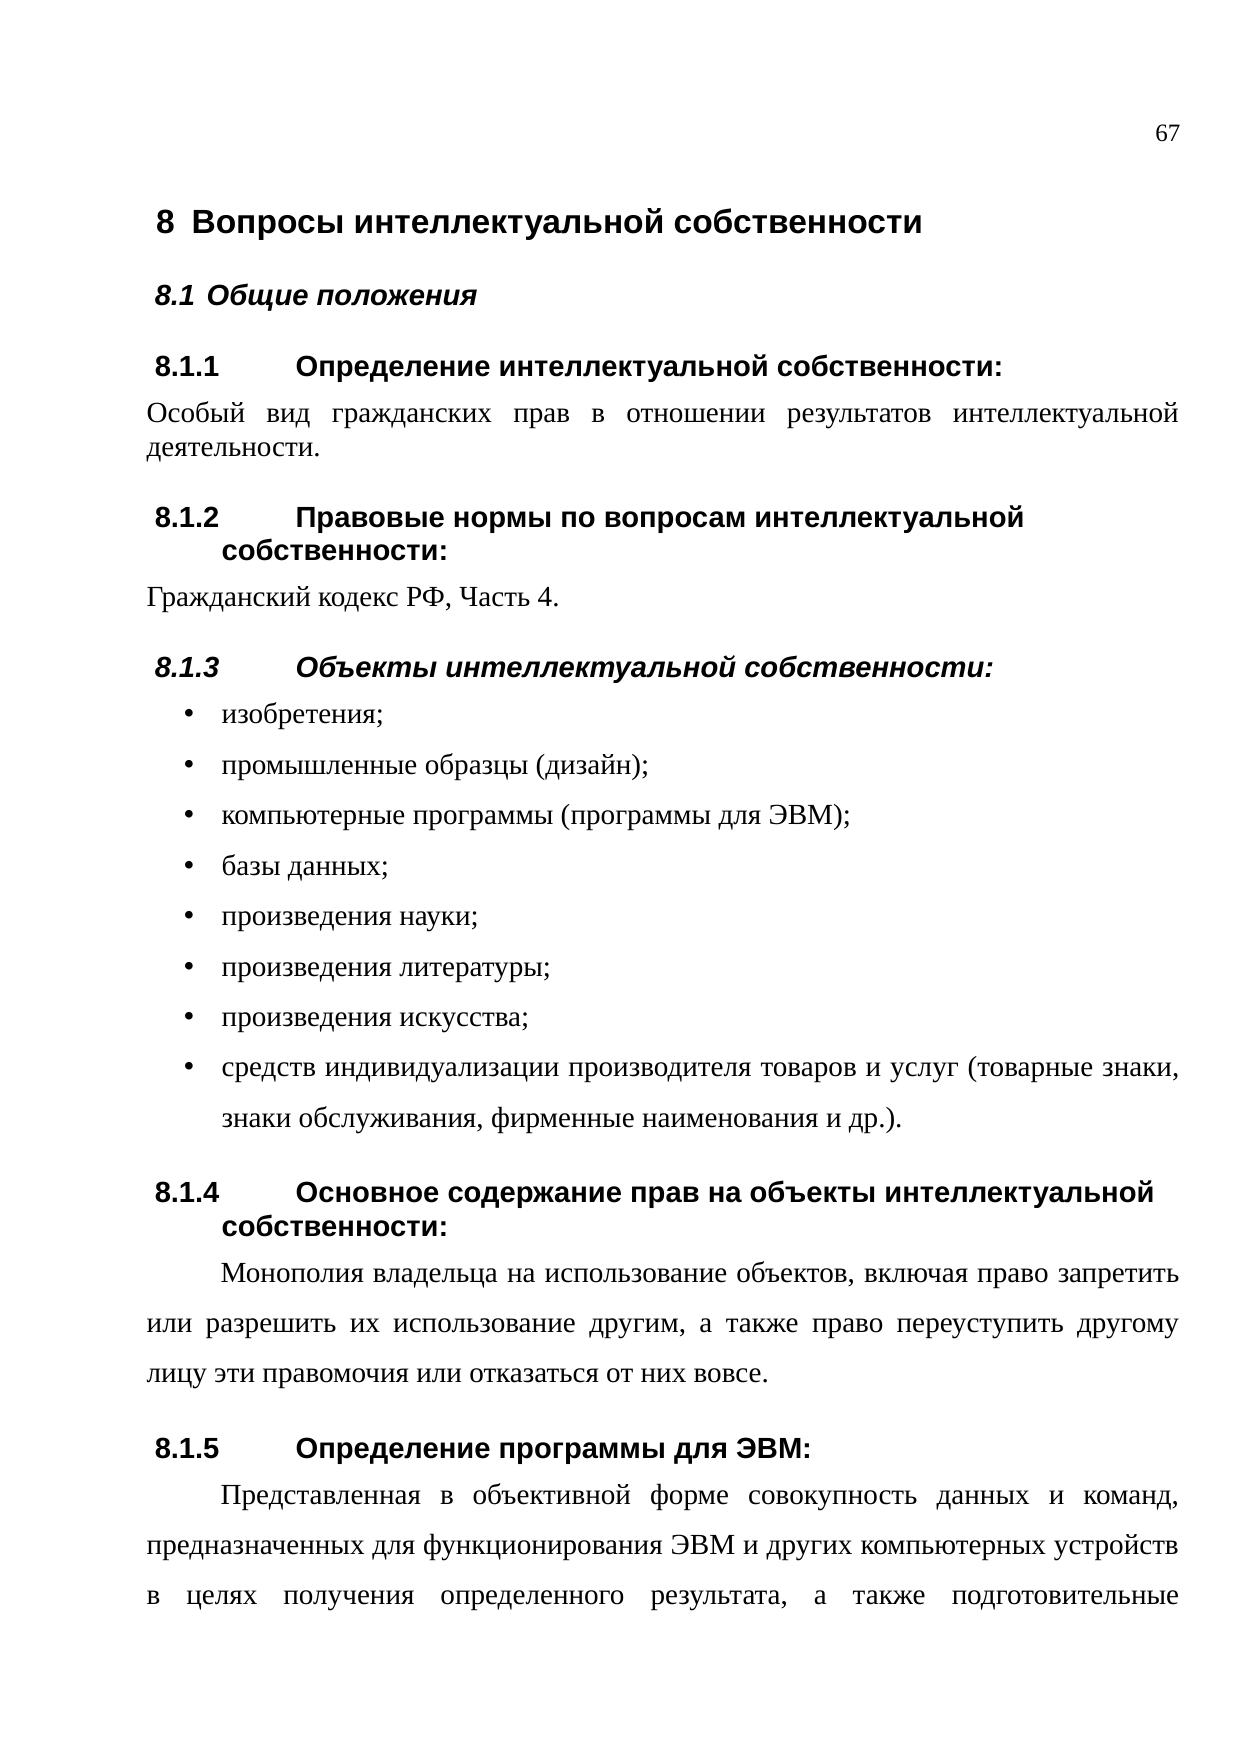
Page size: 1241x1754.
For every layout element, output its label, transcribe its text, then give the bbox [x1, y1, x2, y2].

text Монополия владельца на использование объектов, включая право запретить или разрешить их использование другим, а также право переуступить другому лицу эти правомочия или отказаться от них вовсе. [146, 1255, 1180, 1389]
subtitle Общие положения [146, 278, 1180, 312]
list произведения литературы; [184, 949, 1180, 982]
text Особый вид гражданских прав в отношении результатов интеллектуальной деятельности. [146, 395, 1180, 462]
subtitle Определение программы для ЭВМ: [146, 1431, 1180, 1464]
list промышленные образцы (дизайн); [184, 747, 1180, 781]
list базы данных; [184, 848, 1180, 881]
text Представленная в объективной форме совокупность данных и команд, предназначенных для функционирования ЭВМ и других компьютерных устройств в целях получения определенного результата, а также подготовительные [146, 1477, 1180, 1611]
list изобретения; [184, 697, 1180, 730]
subtitle Объекты интеллектуальной собственности: [146, 651, 1180, 684]
subtitle Вопросы интеллектуальной собственности [146, 202, 1180, 241]
list произведения науки; [184, 898, 1180, 932]
list произведения искусства; [184, 999, 1180, 1033]
subtitle Определение интеллектуальной собственности: [146, 349, 1180, 383]
list компьютерные программы (программы для ЭВМ); [184, 797, 1180, 831]
subtitle Основное содержание прав на объекты интеллектуальной собственности: [146, 1175, 1180, 1242]
list средств индивидуализации производителя товаров и услуг (товарные знаки, знаки обслуживания, фирменные наименования и др.). [184, 1049, 1180, 1133]
subtitle Правовые нормы по вопросам интеллектуальной собственности: [146, 500, 1180, 567]
text Гражданский кодекс РФ, Часть 4. [146, 579, 1180, 613]
